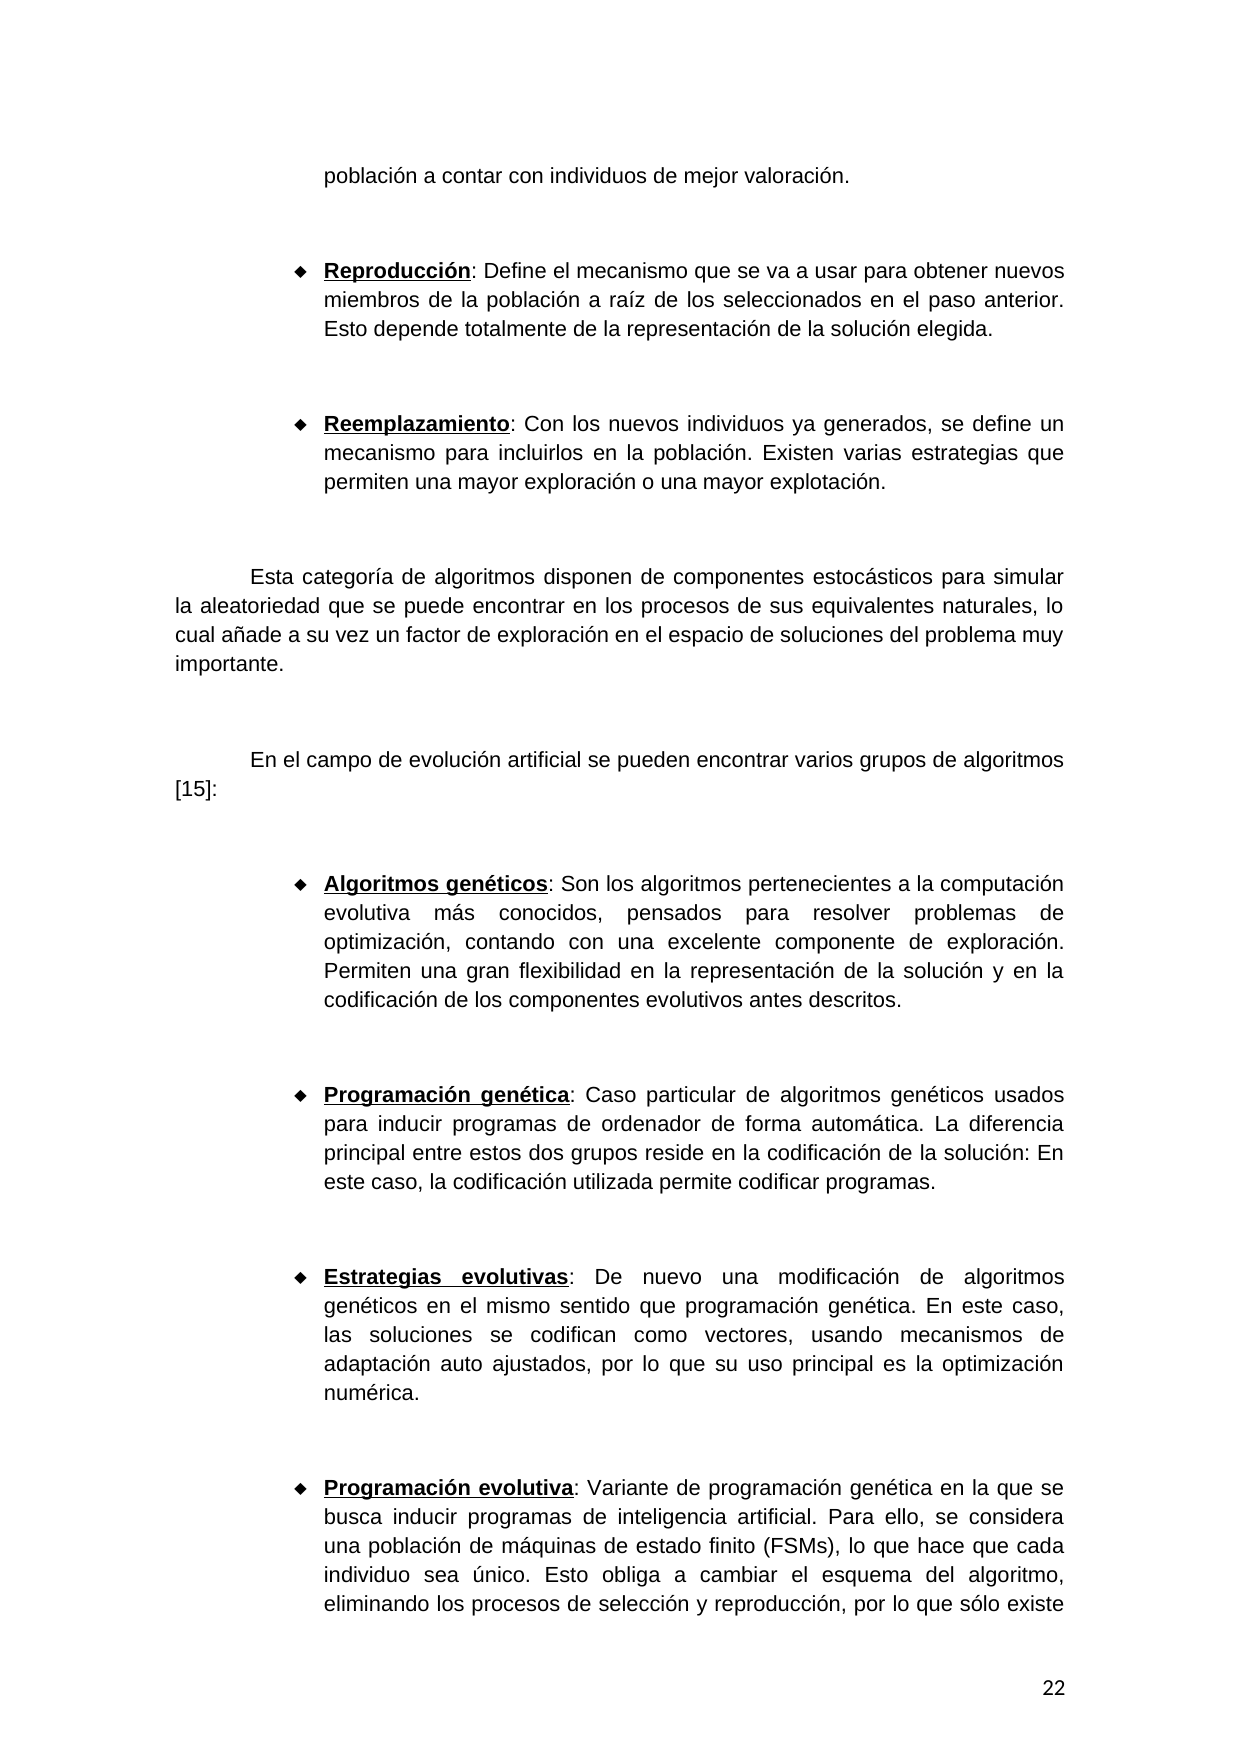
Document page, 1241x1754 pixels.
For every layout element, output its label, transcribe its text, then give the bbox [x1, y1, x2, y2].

list Reproducción: Define el mecanismo que se va a usar para obtener nuevos miembros de la población a raíz de los seleccionados en el paso anterior. Esto depende totalmente de la representación de la solución elegida. [294, 258, 1065, 341]
list población a contar con individuos de mejor valoración. [294, 162, 1065, 188]
list Programación genética: Caso particular de algoritmos genéticos usados para inducir programas de ordenador de forma automática. La diferencia principal entre estos dos grupos reside en la codificación de la solución: En este caso, la codificación utilizada permite codificar programas. [294, 1082, 1065, 1194]
text En el campo de evolución artificial se pueden encontrar varios grupos de algoritmos [15]: [175, 746, 1065, 801]
text Esta categoría de algoritmos disponen de componentes estocásticos para simular la aleatoriedad que se puede encontrar en los procesos de sus equivalentes naturales, lo cual añade a su vez un factor de exploración en el espacio de soluciones del problema muy importante. [175, 564, 1065, 676]
list Programación evolutiva: Variante de programación genética en la que se busca inducir programas de inteligencia artificial. Para ello, se considera una población de máquinas de estado finito (FSMs), lo que hace que cada individuo sea único. Esto obliga a cambiar el esquema del algoritmo, eliminando los procesos de selección y reproducción, por lo que sólo existe [294, 1475, 1065, 1616]
list Algoritmos genéticos: Son los algoritmos pertenecientes a la computación evolutiva más conocidos, pensados para resolver problemas de optimización, contando con una excelente componente de exploración. Permiten una gran flexibilidad en la representación de la solución y en la codificación de los componentes evolutivos antes descritos. [294, 871, 1065, 1012]
list Reemplazamiento: Con los nuevos individuos ya generados, se define un mecanismo para incluirlos en la población. Existen varias estrategias que permiten una mayor exploración o una mayor explotación. [294, 411, 1065, 494]
list Estrategias evolutivas: De nuevo una modificación de algoritmos genéticos en el mismo sentido que programación genética. En este caso, las soluciones se codifican como vectores, usando mecanismos de adaptación auto ajustados, por lo que su uso principal es la optimización numérica. [294, 1264, 1065, 1405]
